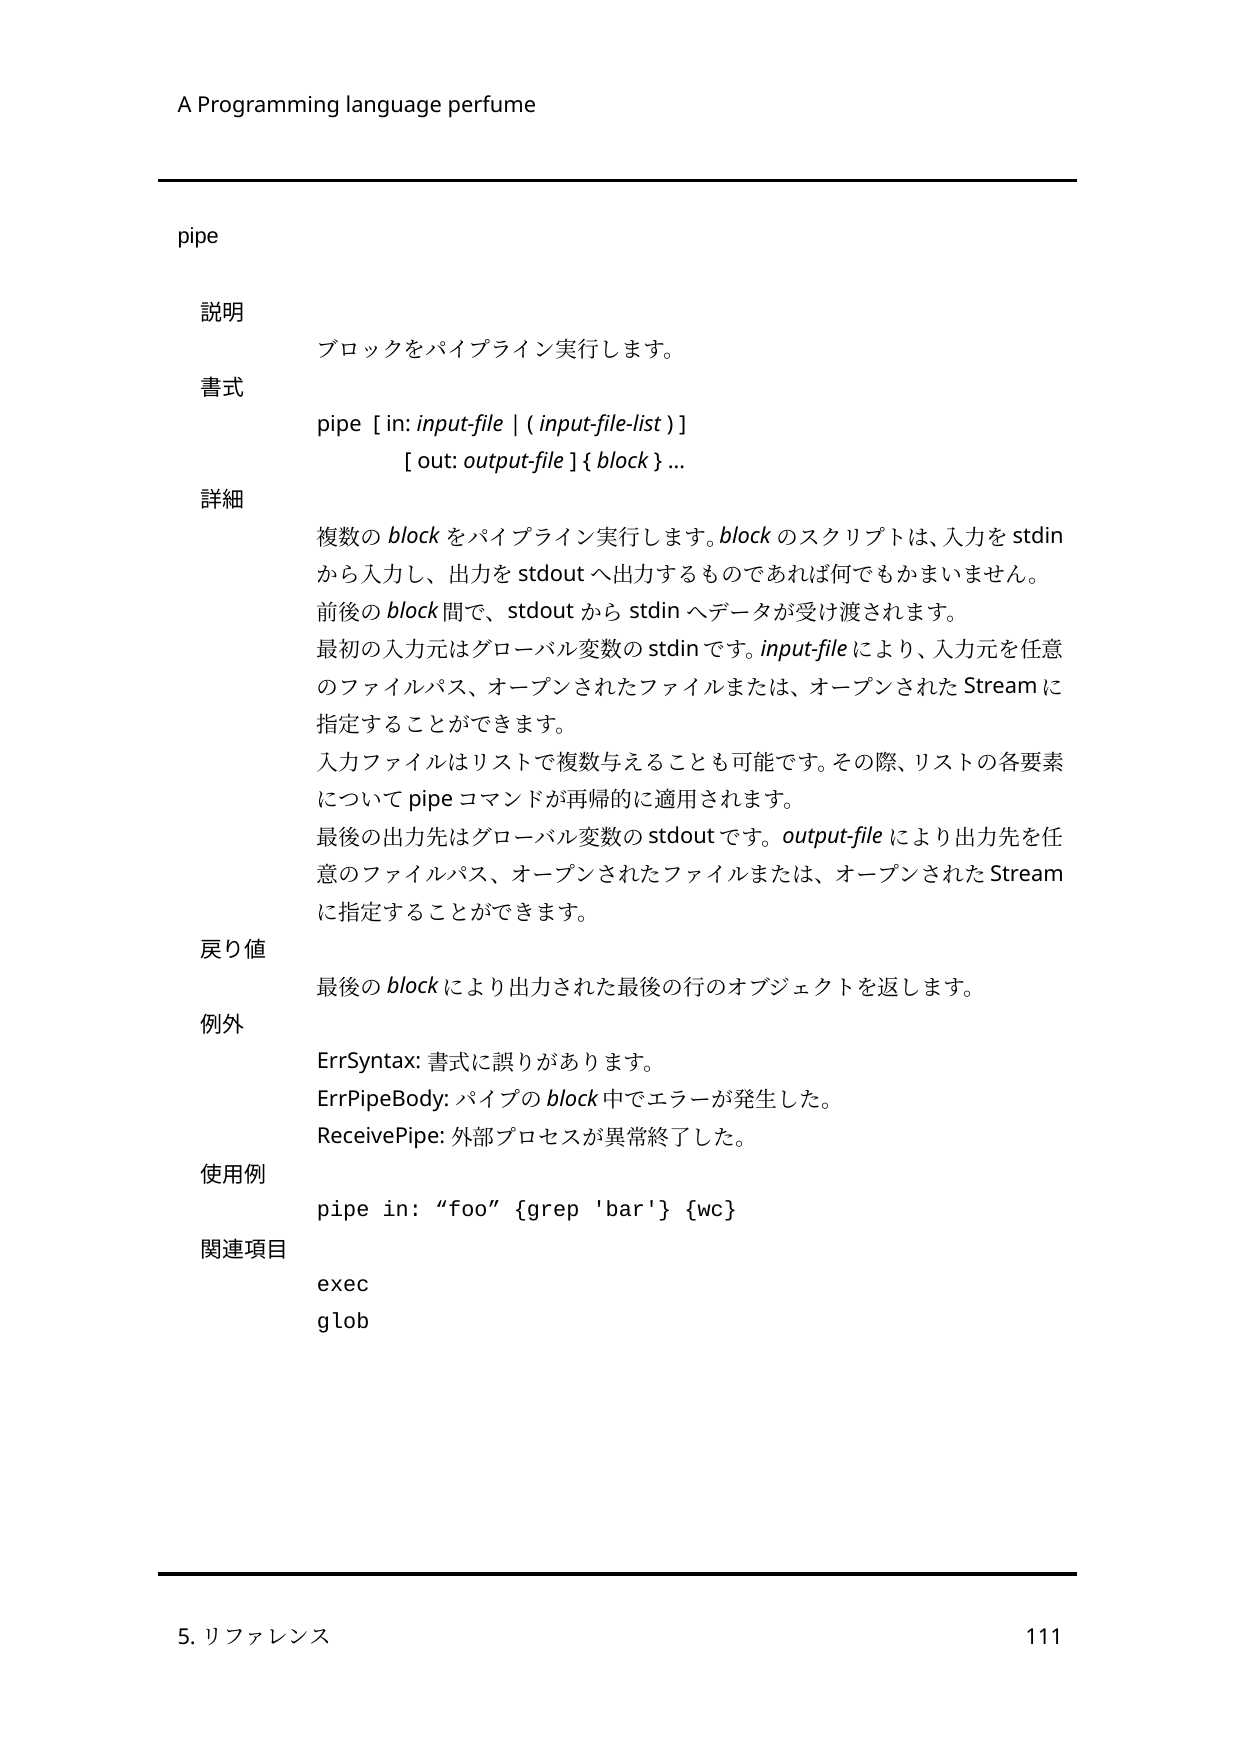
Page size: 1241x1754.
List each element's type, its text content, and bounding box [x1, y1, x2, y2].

table_cell 書式 [200, 367, 317, 479]
table_cell ErrSyntax: 書式に誤りがあります。 ErrPipeBody: パイプのblock中でエラーが発生した。 ReceivePipe: 外部プロセスが異常終了した。 [317, 1004, 1063, 1154]
table_cell 最後のblockにより出力された最後の行のオブジェクトを返します。 [317, 929, 1063, 1004]
table_header ブロックをパイプライン実行します。 [317, 292, 1063, 367]
table_header 説明 [200, 292, 317, 367]
table_cell exec glob [317, 1229, 1063, 1354]
table_cell pipe in: “foo” {grep 'bar'} {wc} [317, 1154, 1063, 1229]
table_cell 複数の block をパイプライン実行します。block のスクリプトは、入力をstdinから入力し、出力をstdout へ出力するものであれば何でもかまいません。 前後のblock間で、stdout から stdin へデータが受け渡されます。 最初の入力元はグローバル変数のstdinです。input-fileにより、入力元を任意のファイルパス、オープンされたファイルまたは、オープンされたStreamに指定することができます。 入力ファイルはリストで複数与えることも可能です。その際、リストの各要素についてpipeコマンドが再帰的に適用されます。 最後の出力先はグローバル変数のstdoutです。output-file により出力先を任意のファイルパス、オープンされたファイルまたは、オープンされたStreamに指定することができます。 [317, 479, 1063, 929]
subtitle pipe [177, 217, 1063, 254]
table_cell 詳細 [200, 479, 317, 929]
table_cell 使用例 [200, 1154, 317, 1229]
table_cell 例外 [200, 1004, 317, 1154]
table_cell pipe [ in: input-file | ( input-file-list ) ] [ out: output-file ] { block } … [317, 367, 1063, 479]
table_cell 関連項目 [200, 1229, 317, 1354]
table_cell 戻り値 [200, 929, 317, 1004]
